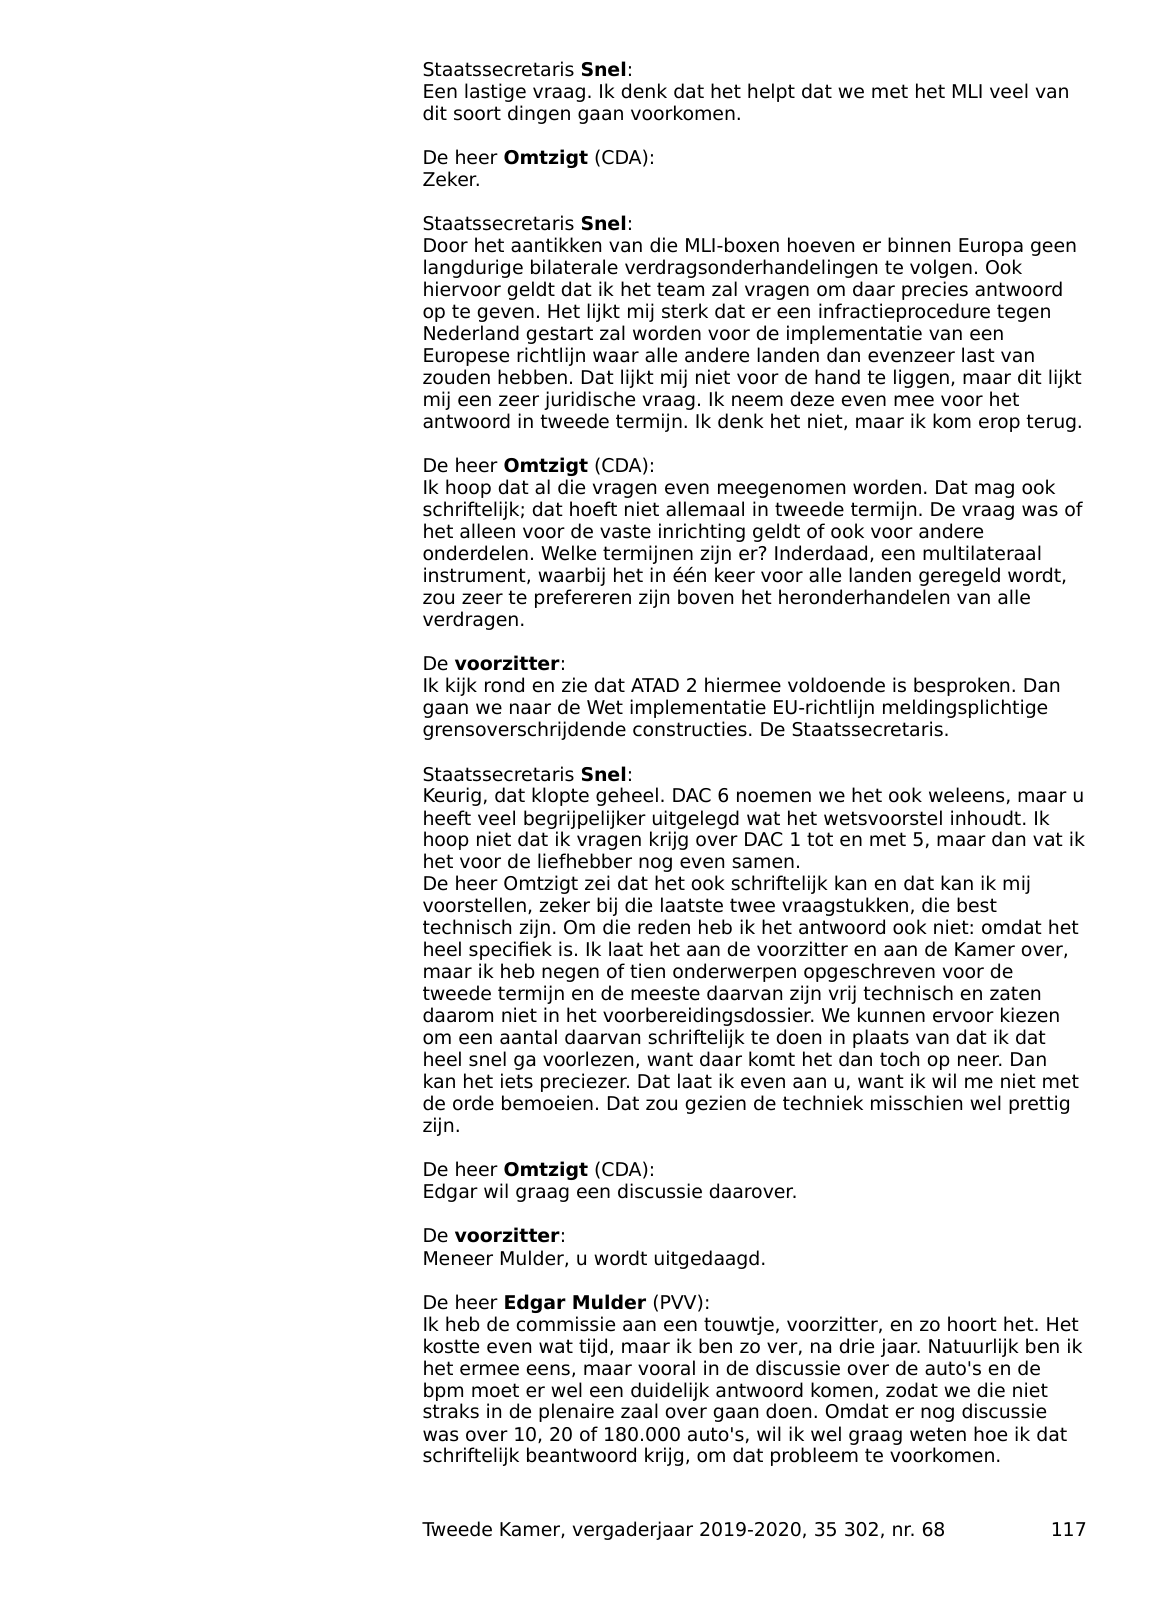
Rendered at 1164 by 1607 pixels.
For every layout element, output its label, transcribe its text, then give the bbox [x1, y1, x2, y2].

text Een lastige vraag. Ik denk dat het helpt dat we met het MLI veel van dit soort dingen gaan voorkomen. [422, 81, 1087, 125]
text Ik hoop dat al die vragen even meegenomen worden. Dat mag ook schriftelijk; dat hoeft niet allemaal in tweede termijn. De vraag was of het alleen voor de vaste inrichting geldt of ook voor andere onderdelen. Welke termijnen zijn er? Inderdaad, een multilateraal instrument, waarbij het in één keer voor alle landen geregeld wordt, zou zeer te prefereren zijn boven het heronderhandelen van alle verdragen. [422, 477, 1087, 631]
text Keurig, dat klopte geheel. DAC 6 noemen we het ook weleens, maar u heeft veel begrijpelijker uitgelegd wat het wetsvoorstel inhoudt. Ik hoop niet dat ik vragen krijg over DAC 1 tot en met 5, maar dan vat ik het voor de liefhebber nog even samen. [422, 785, 1087, 873]
text Ik heb de commissie aan een touwtje, voorzitter, en zo hoort het. Het kostte even wat tijd, maar ik ben zo ver, na drie jaar. Natuurlijk ben ik het ermee eens, maar vooral in de discussie over de auto's en de bpm moet er wel een duidelijk antwoord komen, zodat we die niet straks in de plenaire zaal over gaan doen. Omdat er nog discussie was over 10, 20 of 180.000 auto's, wil ik wel graag weten hoe ik dat schriftelijk beantwoord krijg, om dat probleem te voorkomen. [422, 1313, 1087, 1467]
text Meneer Mulder, u wordt uitgedaagd. [422, 1247, 1087, 1269]
text De voorzitter: [422, 653, 1087, 675]
text De heer Edgar Mulder (PVV): [422, 1292, 1087, 1313]
text Door het aantikken van die MLI-boxen hoeven er binnen Europa geen langdurige bilaterale verdragsonderhandelingen te volgen. Ook hiervoor geldt dat ik het team zal vragen om daar precies antwoord op te geven. Het lijkt mij sterk dat er een infractieprocedure tegen Nederland gestart zal worden voor de implementatie van een Europese richtlijn waar alle andere landen dan evenzeer last van zouden hebben. Dat lijkt mij niet voor de hand te liggen, maar dit lijkt mij een zeer juridische vraag. Ik neem deze even mee voor het antwoord in tweede termijn. Ik denk het niet, maar ik kom erop terug. [422, 235, 1087, 433]
text De heer Omtzigt (CDA): [422, 1159, 1087, 1181]
text De heer Omtzigt zei dat het ook schriftelijk kan en dat kan ik mij voorstellen, zeker bij die laatste twee vraagstukken, die best technisch zijn. Om die reden heb ik het antwoord ook niet: omdat het heel specifiek is. Ik laat het aan de voorzitter en aan de Kamer over, maar ik heb negen of tien onderwerpen opgeschreven voor de tweede termijn en de meeste daarvan zijn vrij technisch en zaten daarom niet in het voorbereidingsdossier. We kunnen ervoor kiezen om een aantal daarvan schriftelijk te doen in plaats van dat ik dat heel snel ga voorlezen, want daar komt het dan toch op neer. Dan kan het iets preciezer. Dat laat ik even aan u, want ik wil me niet met de orde bemoeien. Dat zou gezien de techniek misschien wel prettig zijn. [422, 873, 1087, 1137]
text Staatssecretaris Snel: [422, 763, 1087, 785]
text De heer Omtzigt (CDA): [422, 455, 1087, 477]
text Ik kijk rond en zie dat ATAD 2 hiermee voldoende is besproken. Dan gaan we naar de Wet implementatie EU-richtlijn meldingsplichtige grensoverschrijdende constructies. De Staatssecretaris. [422, 675, 1087, 741]
text Zeker. [422, 169, 1087, 191]
text De heer Omtzigt (CDA): [422, 147, 1087, 169]
text Staatssecretaris Snel: [422, 213, 1087, 235]
text De voorzitter: [422, 1225, 1087, 1247]
text Staatssecretaris Snel: [422, 59, 1087, 81]
text Edgar wil graag een discussie daarover. [422, 1181, 1087, 1203]
